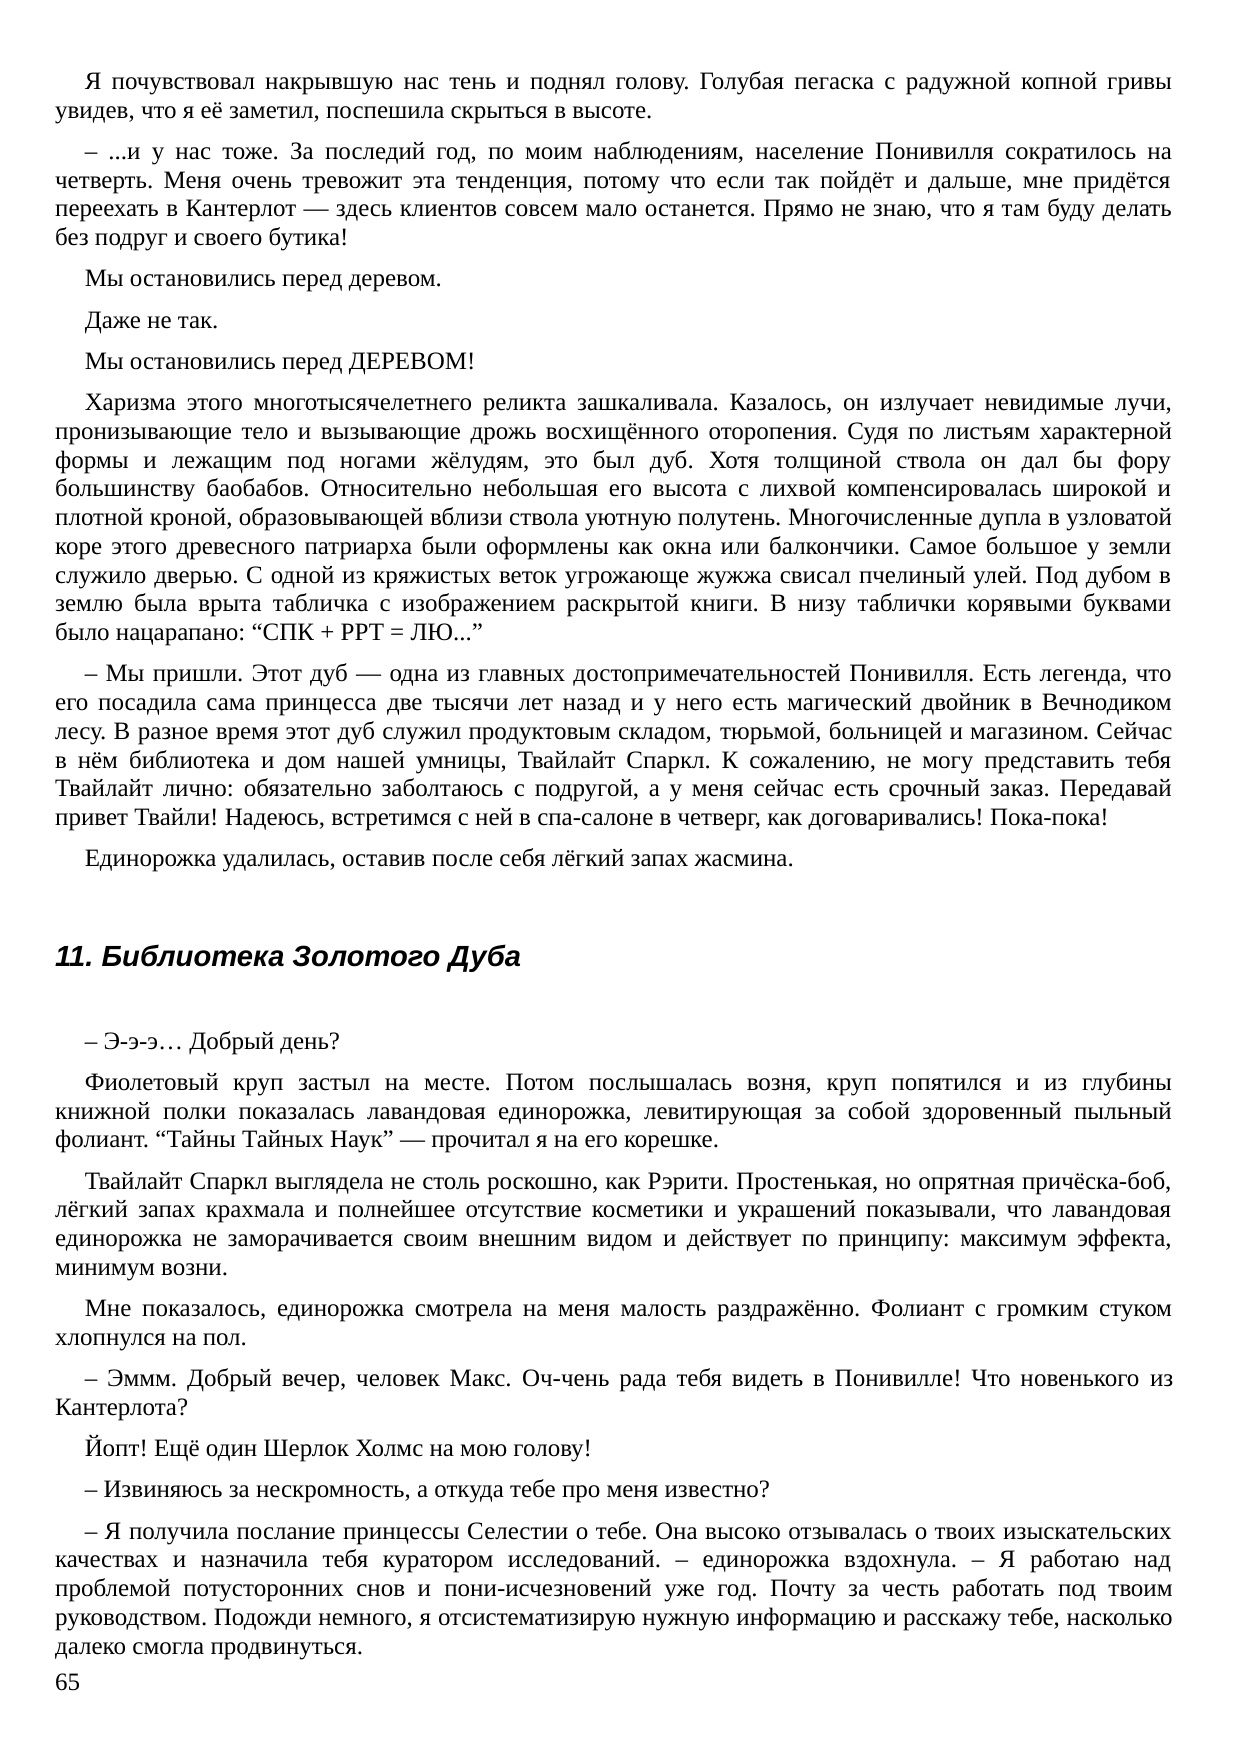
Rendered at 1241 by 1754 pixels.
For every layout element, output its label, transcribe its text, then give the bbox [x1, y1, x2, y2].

text Даже не так. [55, 305, 1173, 333]
text – Я получила послание принцессы Селестии о тебе. Она высоко отзывалась о твоих изыскательских качествах и назначила тебя куратором исследований. – единорожка вздохнула. – Я работаю над проблемой потусторонних снов и пони-исчезновений уже год. Почту за честь работать под твоим руководством. Подожди немного, я отсистематизирую нужную информацию и расскажу тебе, насколько далеко смогла продвинуться. [55, 1516, 1173, 1659]
subtitle 11. Библиотека Золотого Дуба [55, 938, 1173, 972]
text – Мы пришли. Этот дуб — одна из главных достопримечательностей Понивилля. Есть легенда, что его посадила сама принцесса две тысячи лет назад и у него есть магический двойник в Вечнодиком лесу. В разное время этот дуб служил продуктовым складом, тюрьмой, больницей и магазином. Сейчас в нём библиотека и дом нашей умницы, Твайлайт Спаркл. К сожалению, не могу представить тебя Твайлайт лично: обязательно заболтаюсь с подругой, а у меня сейчас есть срочный заказ. Передавай привет Твайли! Надеюсь, встретимся с ней в спа-салоне в четверг, как договаривались! Пока-пока! [55, 658, 1173, 831]
text Харизма этого многотысячелетнего реликта зашкаливала. Казалось, он излучает невидимые лучи, пронизывающие тело и вызывающие дрожь восхищённого оторопения. Судя по листьям характерной формы и лежащим под ногами жёлудям, это был дуб. Хотя толщиной ствола он дал бы фору большинству баобабов. Относительно небольшая его высота с лихвой компенсировалась широкой и плотной кроной, образовывающей вблизи ствола уютную полутень. Многочисленные дупла в узловатой коре этого древесного патриарха были оформлены как окна или балкончики. Самое большое у земли служило дверью. С одной из кряжистых веток угрожающе жужжа свисал пчелиный улей. Под дубом в землю была врыта табличка с изображением раскрытой книги. В низу таблички корявыми буквами было нацарапано: “СПК + РРТ = ЛЮ...” [55, 387, 1173, 646]
text – Извиняюсь за нескромность, а откуда тебе про меня известно? [55, 1474, 1173, 1503]
text – Эммм. Добрый вечер, человек Макс. Оч-чень рада тебя видеть в Понивилле! Что новенького из Кантерлота? [55, 1363, 1173, 1421]
text Я почувствовал накрывшую нас тень и поднял голову. Голубая пегаска с радужной копной гривы увидев, что я её заметил, поспешила скрыться в высоте. [55, 66, 1173, 123]
text Мы остановились перед деревом. [55, 263, 1173, 292]
text Мне показалось, единорожка смотрела на меня малость раздражённо. Фолиант с громким стуком хлопнулся на пол. [55, 1293, 1173, 1351]
text Единорожка удалилась, оставив после себя лёгкий запах жасмина. [55, 843, 1173, 872]
text Мы остановились перед ДЕРЕВОМ! [55, 346, 1173, 375]
text Твайлайт Спаркл выглядела не столь роскошно, как Рэрити. Простенькая, но опрятная причёска-боб, лёгкий запах крахмала и полнейшее отсутствие косметики и украшений показывали, что лавандовая единорожка не заморачивается своим внешним видом и действует по принципу: максимум эффекта, минимум возни. [55, 1166, 1173, 1281]
text Йопт! Ещё один Шерлок Холмс на мою голову! [55, 1433, 1173, 1462]
text Фиолетовый круп застыл на месте. Потом послышалась возня, круп попятился и из глубины книжной полки показалась лавандовая единорожка, левитирующая за собой здоровенный пыльный фолиант. “Тайны Тайных Наук” — прочитал я на его корешке. [55, 1067, 1173, 1153]
text – Э-э-э… Добрый день? [55, 1026, 1173, 1054]
text – ...и у нас тоже. За последий год, по моим наблюдениям, население Понивилля сократилось на четверть. Меня очень тревожит эта тенденция, потому что если так пойдёт и дальше, мне придётся переехать в Кантерлот — здесь клиентов совсем мало останется. Прямо не знаю, что я там буду делать без подруг и своего бутика! [55, 136, 1173, 251]
